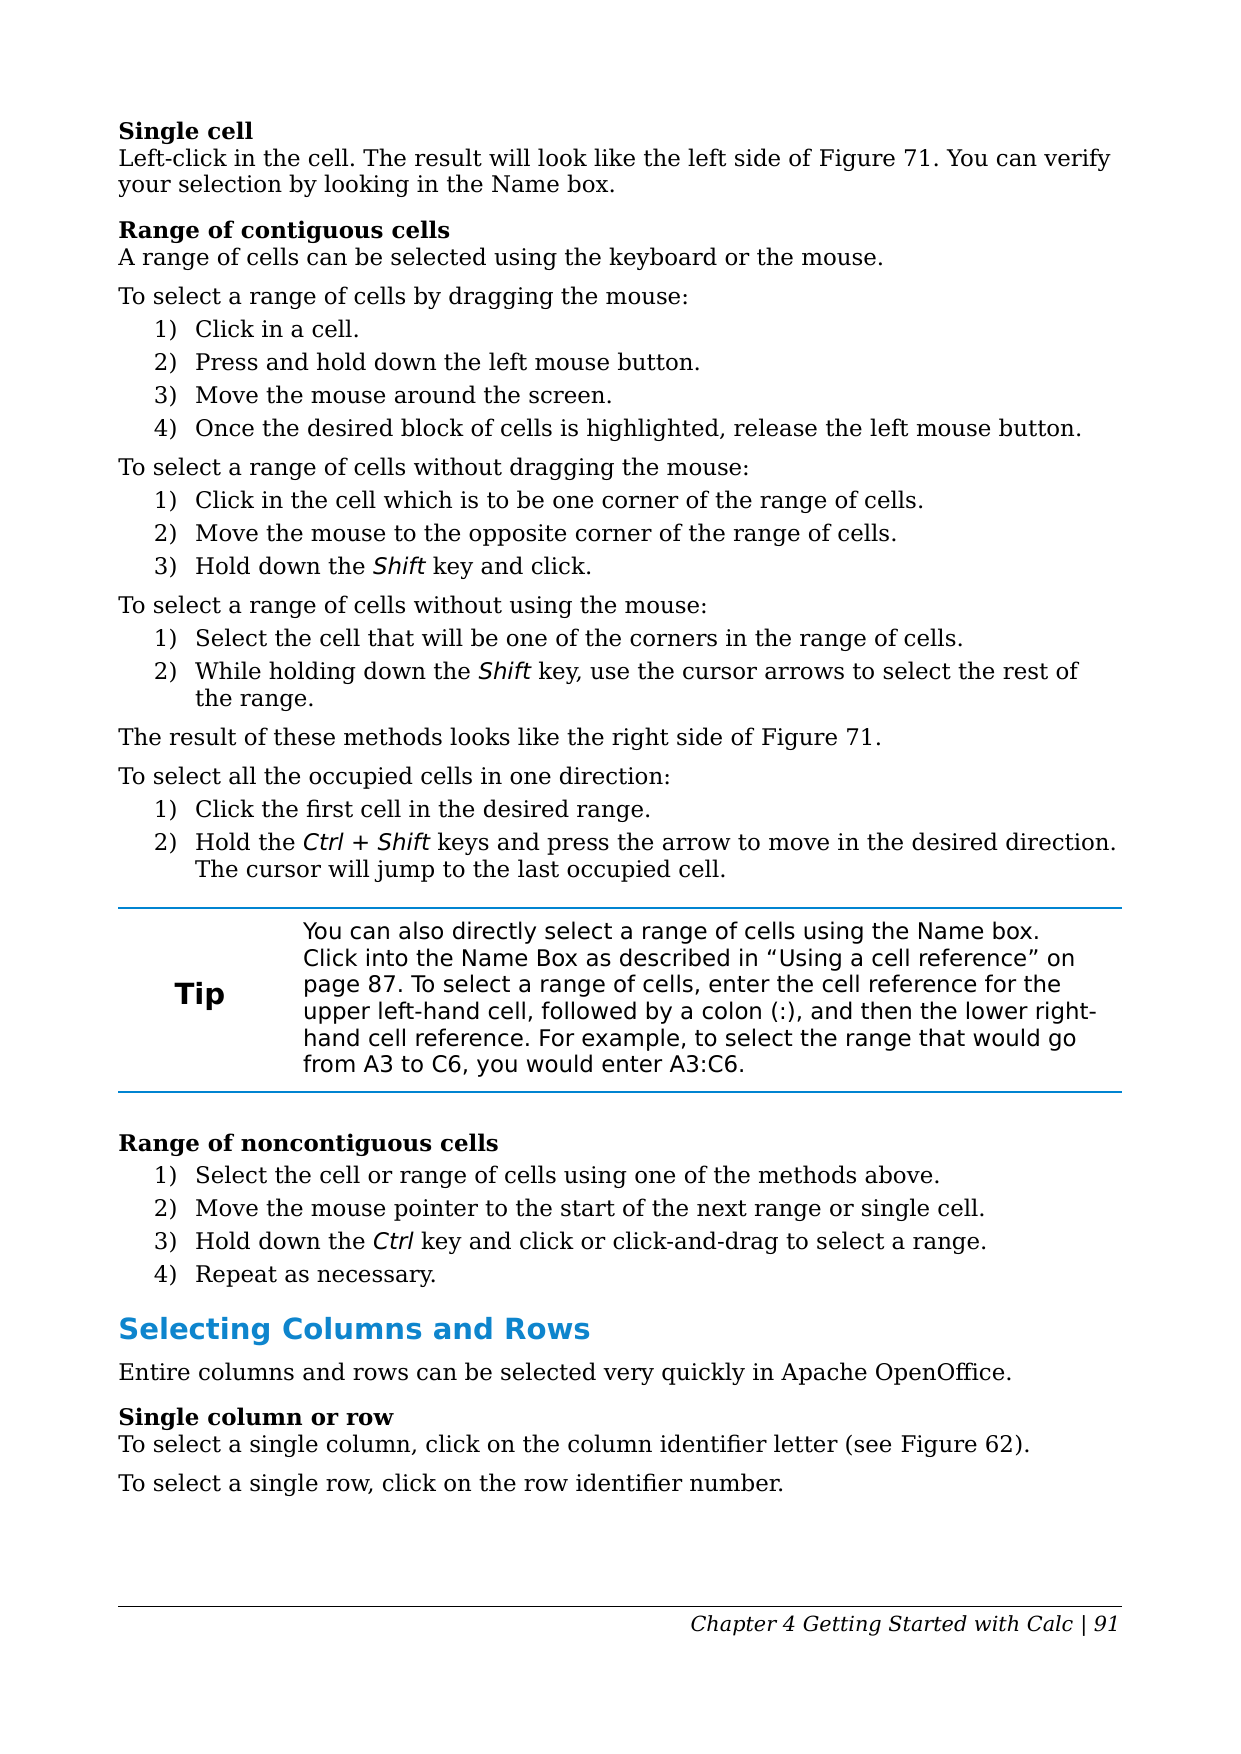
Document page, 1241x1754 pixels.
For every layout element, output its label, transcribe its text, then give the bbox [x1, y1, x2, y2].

text Single column or row [118, 1404, 1122, 1431]
list Click the first cell in the desired range. [177, 796, 1122, 823]
list To select a range of cells by dragging the mouse: [118, 283, 1122, 309]
list Once the desired block of cells is highlighted, release the left mouse button. [177, 415, 1122, 441]
list While holding down the Shift key, use the cursor arrows to select the rest of the range. [177, 658, 1122, 711]
list To select a range of cells without using the mouse: [118, 592, 1122, 619]
text To select a single column, click on the column identifier letter (see Figure 1). [118, 1431, 1122, 1457]
text Entire columns and rows can be selected very quickly in Apache OpenOffice. [118, 1359, 1122, 1385]
text Single cell [118, 118, 1122, 145]
list Select the cell or range of cells using one of the methods above. [177, 1163, 1122, 1189]
list Hold down the Ctrl key and click or click-and-drag to select a range. [177, 1228, 1122, 1255]
text To select a single row, click on the row identifier number. [118, 1470, 1122, 1497]
list Move the mouse pointer to the start of the next range or single cell. [177, 1196, 1122, 1222]
text Left-click in the cell. The result will look like the left side of Figure 10. You can verify your selection by looking in the Name box. [118, 145, 1122, 198]
table_header You can also directly select a range of cells using the Name box. Click into the Name Box as described in “Using a cell reference” on page 87. To select a range of cells, enter the cell reference for the upper left-hand cell, followed by a colon (:), and then the lower right-hand cell reference. For example, to select the range that would go from A3 to C6, you would enter A3:C6. [281, 909, 1122, 1091]
list To select a range of cells without dragging the mouse: [118, 454, 1122, 481]
list To select all the occupied cells in one direction: [118, 763, 1122, 790]
list Move the mouse to the opposite corner of the range of cells. [177, 520, 1122, 547]
list Move the mouse around the screen. [177, 382, 1122, 408]
text The result of these methods looks like the right side of Figure 10. [118, 724, 1122, 751]
list Hold down the Shift key and click. [177, 553, 1122, 579]
list Click in the cell which is to be one corner of the range of cells. [177, 487, 1122, 514]
list Select the cell that will be one of the corners in the range of cells. [177, 625, 1122, 652]
text Range of contiguous cells [118, 217, 1122, 244]
list Press and hold down the left mouse button. [177, 349, 1122, 376]
subtitle Selecting Columns and Rows [118, 1312, 1122, 1346]
text Range of noncontiguous cells [118, 1130, 1122, 1157]
table_header Tip [118, 909, 281, 1091]
list Click in a cell. [177, 316, 1122, 343]
text A range of cells can be selected using the keyboard or the mouse. [118, 244, 1122, 270]
list Repeat as necessary. [177, 1261, 1122, 1288]
list Hold the Ctrl + Shift keys and press the arrow to move in the desired direction. The cursor will jump to the last occupied cell. [177, 829, 1122, 882]
